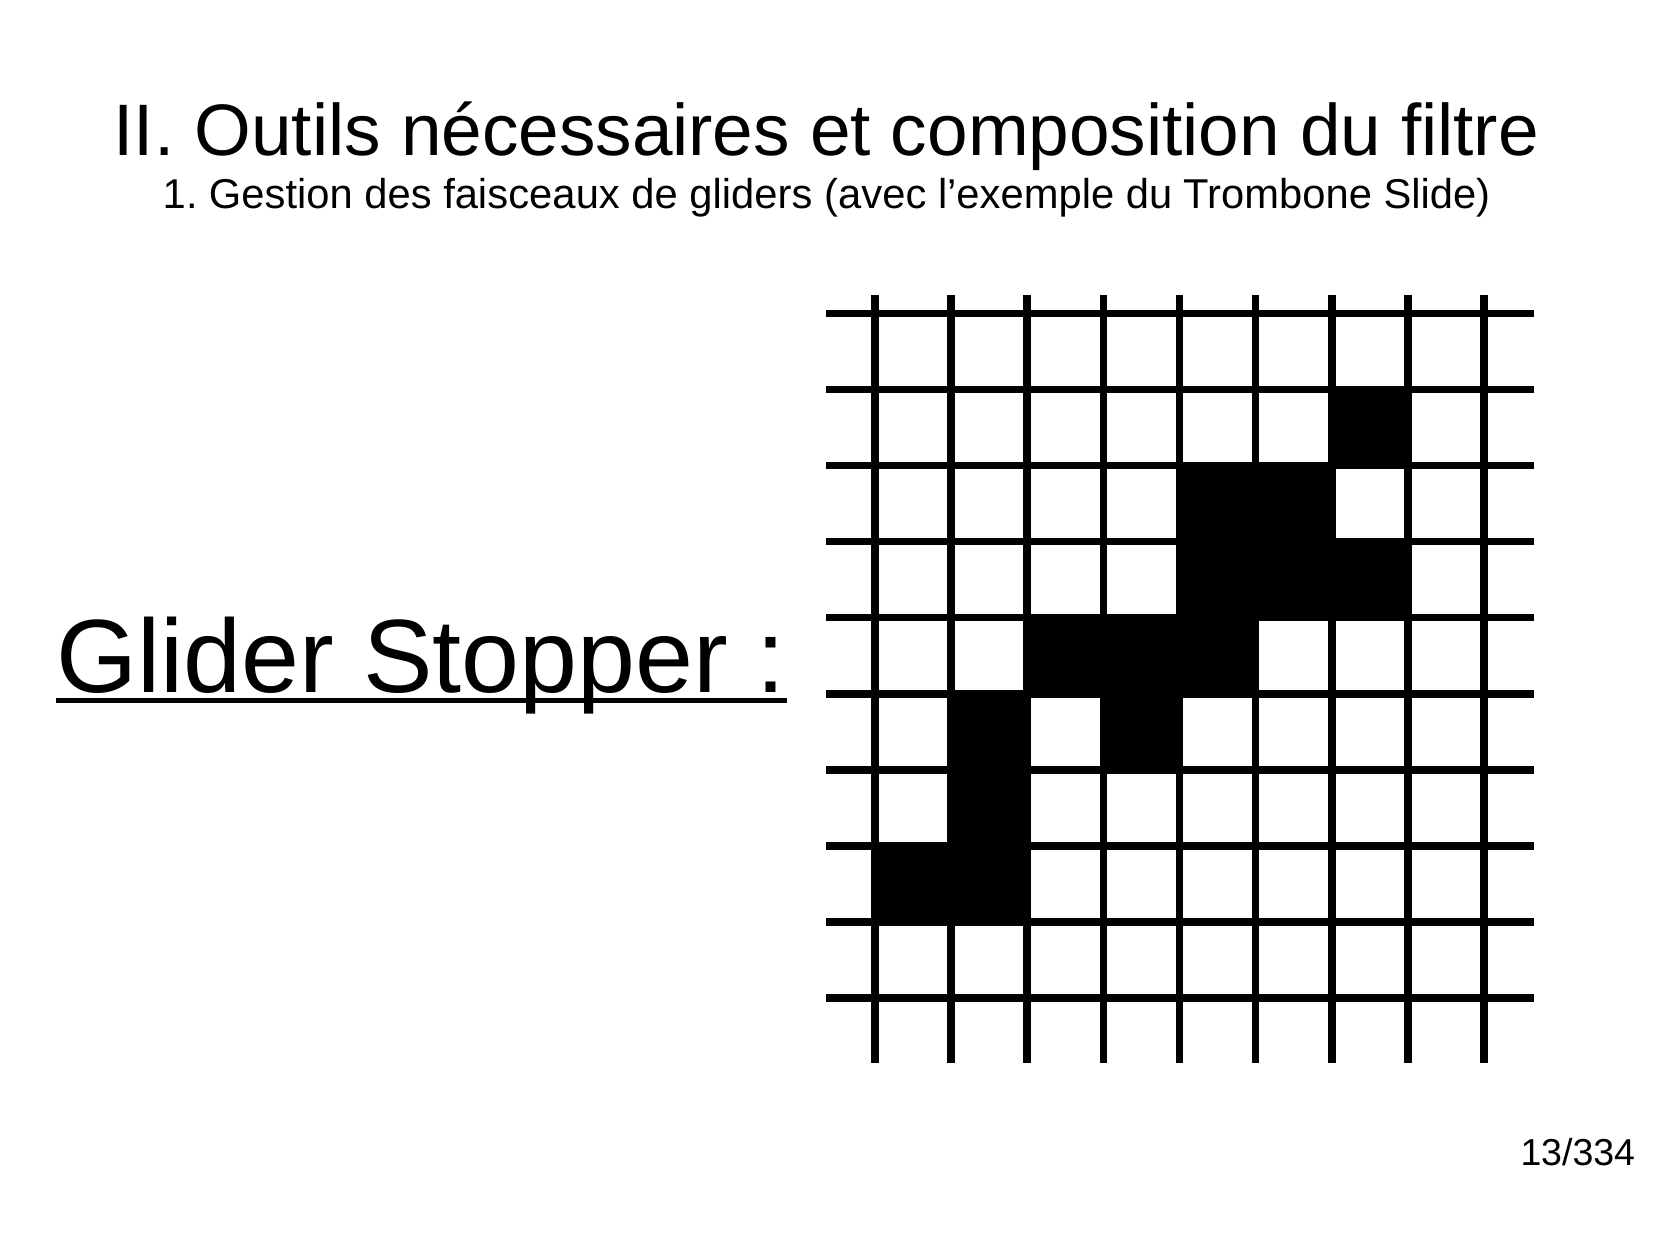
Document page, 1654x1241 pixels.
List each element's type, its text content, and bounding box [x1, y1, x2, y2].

picture [826, 295, 1534, 1063]
title II. Outils nécessaires et composition du filtre 1. Gestion des faisceaux de gliders (avec l’exemple du Trombone Slide) [0, 30, 1654, 276]
text_box Glider Stopper : [41, 590, 802, 722]
text_box <number>/334 [1505, 1124, 1654, 1182]
